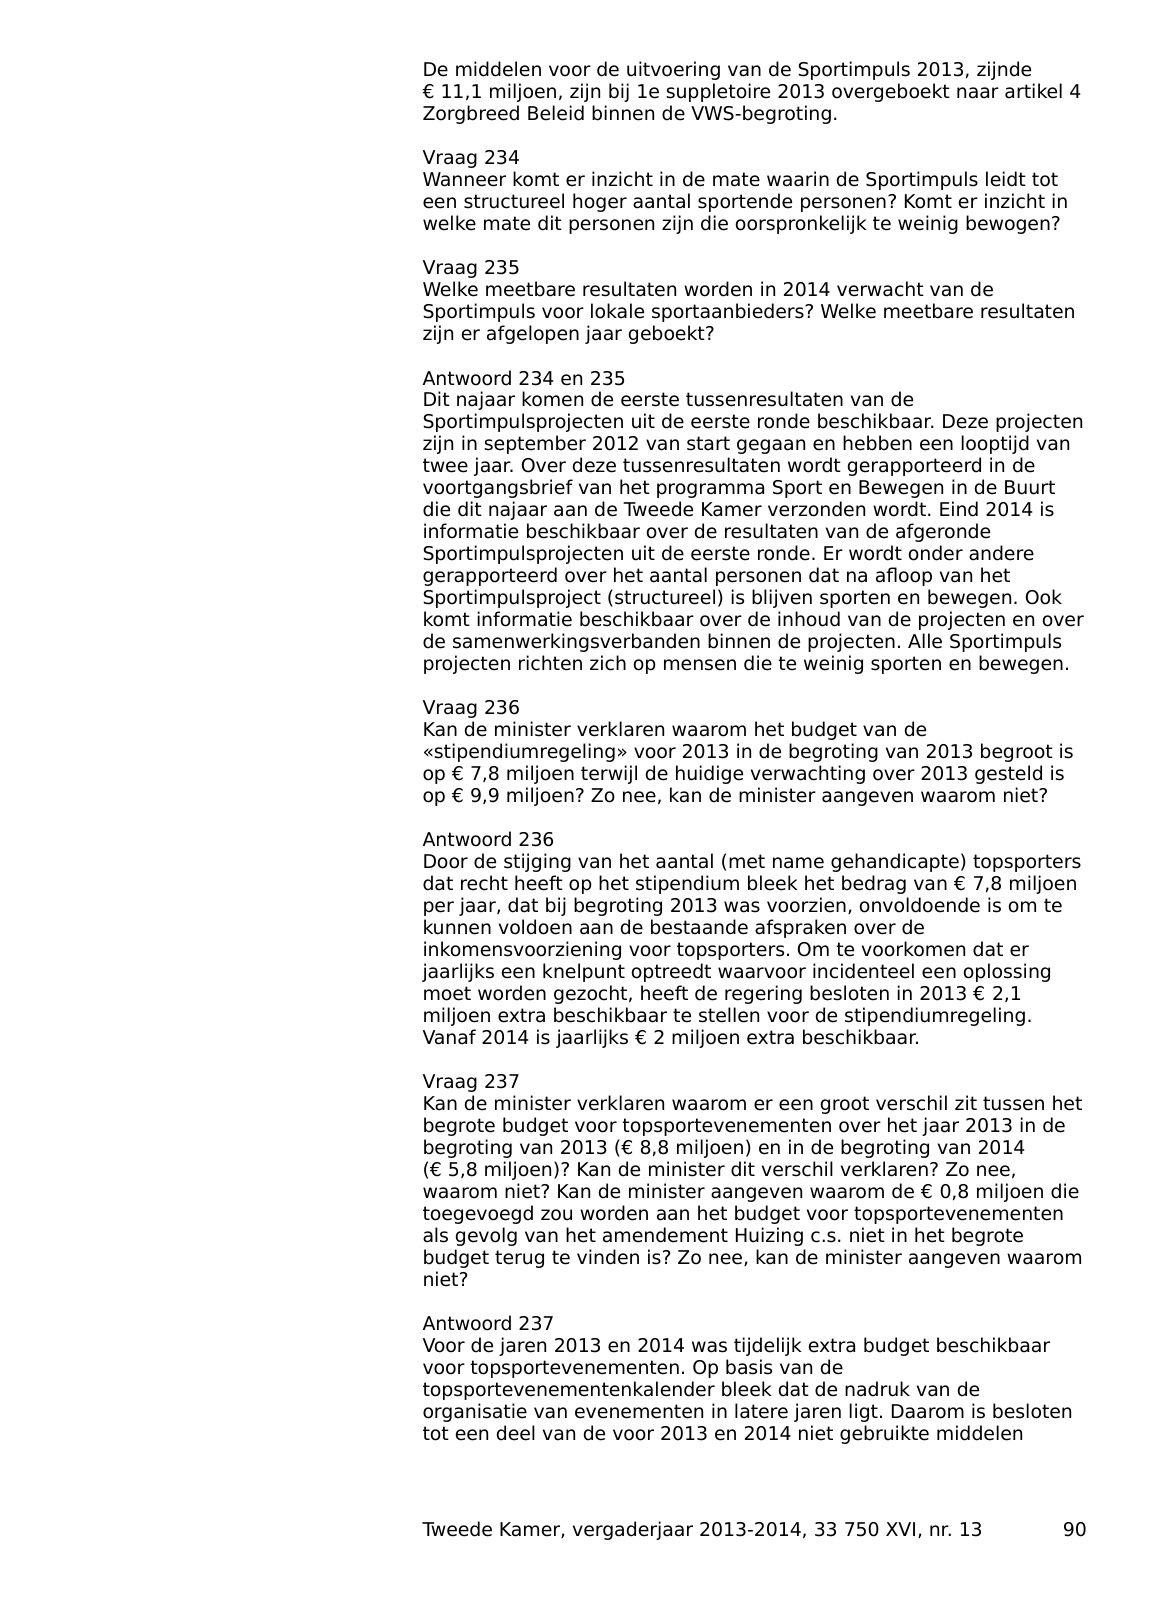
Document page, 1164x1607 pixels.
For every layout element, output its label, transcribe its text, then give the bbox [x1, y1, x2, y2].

text Kan de minister verklaren waarom er een groot verschil zit tussen het begrote budget voor topsportevenementen over het jaar 2013 in de begroting van 2013 (€ 8,8 miljoen) en in de begroting van 2014 (€ 5,8 miljoen)? Kan de minister dit verschil verklaren? Zo nee, waarom niet? Kan de minister aangeven waarom de € 0,8 miljoen die toegevoegd zou worden aan het budget voor topsportevenementen als gevolg van het amendement Huizing c.s. niet in het begrote budget terug te vinden is? Zo nee, kan de minister aangeven waarom niet? [422, 1093, 1087, 1291]
text Vraag 236 [422, 697, 1087, 719]
text Voor de jaren 2013 en 2014 was tijdelijk extra budget beschikbaar voor topsportevenementen. Op basis van de topsportevenementenkalender bleek dat de nadruk van de organisatie van evenementen in latere jaren ligt. Daarom is besloten tot een deel van de voor 2013 en 2014 niet gebruikte middelen [422, 1335, 1087, 1445]
text Antwoord 237 [422, 1313, 1087, 1335]
text Door de stijging van het aantal (met name gehandicapte) topsporters dat recht heeft op het stipendium bleek het bedrag van € 7,8 miljoen per jaar, dat bij begroting 2013 was voorzien, onvoldoende is om te kunnen voldoen aan de bestaande afspraken over de inkomensvoorziening voor topsporters. Om te voorkomen dat er jaarlijks een knelpunt optreedt waarvoor incidenteel een oplossing moet worden gezocht, heeft de regering besloten in 2013 € 2,1 miljoen extra beschikbaar te stellen voor de stipendiumregeling. Vanaf 2014 is jaarlijks € 2 miljoen extra beschikbaar. [422, 851, 1087, 1049]
text Vraag 237 [422, 1071, 1087, 1093]
text Vraag 235 [422, 257, 1087, 279]
text Kan de minister verklaren waarom het budget van de «stipendiumregeling» voor 2013 in de begroting van 2013 begroot is op € 7,8 miljoen terwijl de huidige verwachting over 2013 gesteld is op € 9,9 miljoen? Zo nee, kan de minister aangeven waarom niet? [422, 719, 1087, 807]
text De middelen voor de uitvoering van de Sportimpuls 2013, zijnde € 11,1 miljoen, zijn bij 1e suppletoire 2013 overgeboekt naar artikel 4 Zorgbreed Beleid binnen de VWS-begroting. [422, 59, 1087, 125]
text Welke meetbare resultaten worden in 2014 verwacht van de Sportimpuls voor lokale sportaanbieders? Welke meetbare resultaten zijn er afgelopen jaar geboekt? [422, 279, 1087, 345]
text Dit najaar komen de eerste tussenresultaten van de Sportimpulsprojecten uit de eerste ronde beschikbaar. Deze projecten zijn in september 2012 van start gegaan en hebben een looptijd van twee jaar. Over deze tussenresultaten wordt gerapporteerd in de voortgangsbrief van het programma Sport en Bewegen in de Buurt die dit najaar aan de Tweede Kamer verzonden wordt. Eind 2014 is informatie beschikbaar over de resultaten van de afgeronde Sportimpulsprojecten uit de eerste ronde. Er wordt onder andere gerapporteerd over het aantal personen dat na afloop van het Sportimpulsproject (structureel) is blijven sporten en bewegen. Ook komt informatie beschikbaar over de inhoud van de projecten en over de samenwerkingsverbanden binnen de projecten. Alle Sportimpuls projecten richten zich op mensen die te weinig sporten en bewegen. [422, 389, 1087, 675]
text Antwoord 234 en 235 [422, 367, 1087, 389]
text Antwoord 236 [422, 829, 1087, 851]
text Vraag 234 [422, 147, 1087, 169]
text Wanneer komt er inzicht in de mate waarin de Sportimpuls leidt tot een structureel hoger aantal sportende personen? Komt er inzicht in welke mate dit personen zijn die oorspronkelijk te weinig bewogen? [422, 169, 1087, 235]
